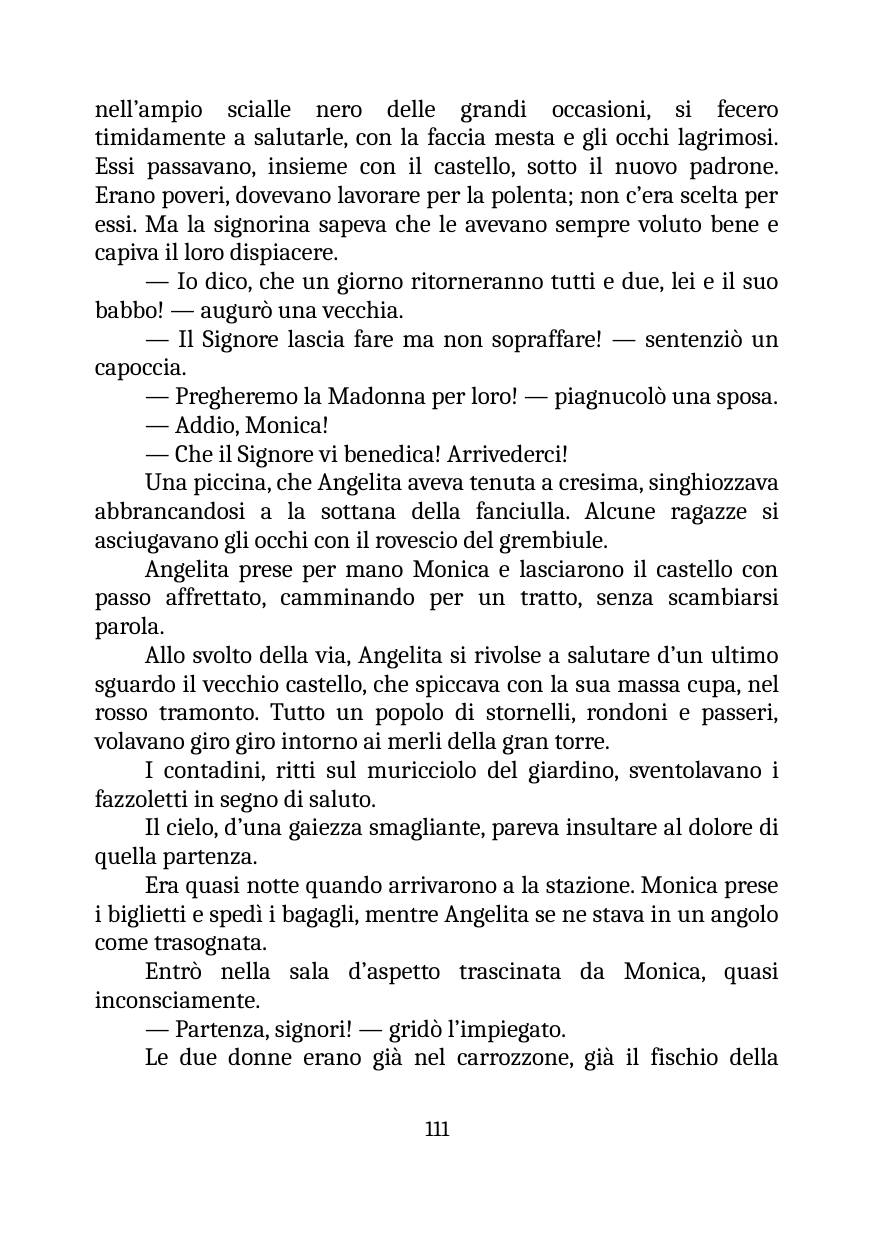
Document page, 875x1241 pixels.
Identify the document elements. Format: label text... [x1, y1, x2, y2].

text Allo svolto della via, Angelita si rivolse a salutare d’un ultimo sguardo il vecchio castello, che spiccava con la sua massa cupa, nel rosso tramonto. Tutto un popolo di stornelli, rondoni e passeri, volavano giro giro intorno ai merli della gran torre. [94, 641, 779, 756]
text Una piccina, che Angelita aveva tenuta a cresima, singhiozzava abbrancandosi a la sottana della fanciulla. Alcune ragazze si asciugavano gli occhi con il rovescio del grembiule. [94, 468, 779, 554]
text Entrò nella sala d’aspetto trascinata da Monica, quasi inconsciamente. [94, 957, 779, 1014]
text Angelita prese per mano Monica e lasciarono il castello con passo affrettato, camminando per un tratto, senza scambiarsi parola. [94, 554, 779, 641]
text — Addio, Monica! [94, 411, 779, 439]
text — Pregheremo la Madonna per loro! — piagnucolò una sposa. [94, 382, 779, 411]
text — Partenza, signori! — gridò l’impiegato. [94, 1014, 779, 1043]
text nell’ampio scialle nero delle grandi occasioni, si fecero timidamente a salutarle, con la faccia mesta e gli occhi lagrimosi. Essi passavano, insieme con il castello, sotto il nuovo padrone. Erano poveri, dovevano lavorare per la polenta; non c’era scelta per essi. Ma la signorina sapeva che le avevano sempre voluto bene e capiva il loro dispiacere. [94, 94, 779, 267]
text — Io dico, che un giorno ritorneranno tutti e due, lei e il suo babbo! — augurò una vecchia. [94, 267, 779, 324]
text Era quasi notte quando arrivarono a la stazione. Monica prese i biglietti e spedì i bagagli, mentre Angelita se ne stava in un angolo come trasognata. [94, 871, 779, 957]
text I contadini, ritti sul muricciolo del giardino, sventolavano i fazzoletti in segno di saluto. [94, 756, 779, 813]
text Il cielo, d’una gaiezza smagliante, pareva insultare al dolore di quella partenza. [94, 813, 779, 871]
text — Che il Signore vi benedica! Arrivederci! [94, 439, 779, 468]
text Le due donne erano già nel carrozzone, già il fischio della [94, 1043, 779, 1072]
text — Il Signore lascia fare ma non sopraffare! — sentenziò un capoccia. [94, 324, 779, 382]
